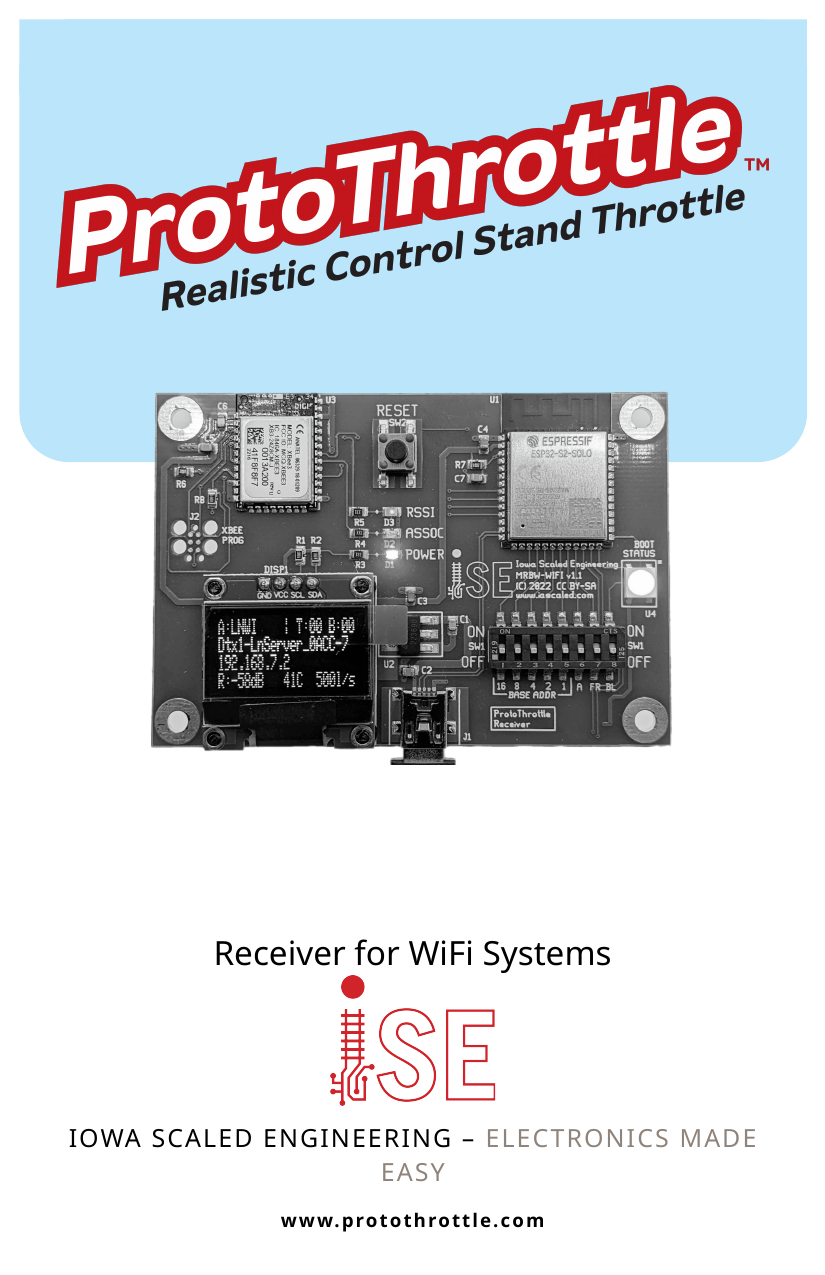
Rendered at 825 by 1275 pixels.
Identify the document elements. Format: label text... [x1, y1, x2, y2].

picture [330, 975, 496, 1106]
text IOWA SCALED ENGINEERING – ELECTRONICS MADE EASY [37, 1106, 787, 1189]
text Receiver for WiFi Systems [37, 930, 787, 975]
picture [56, 85, 769, 311]
